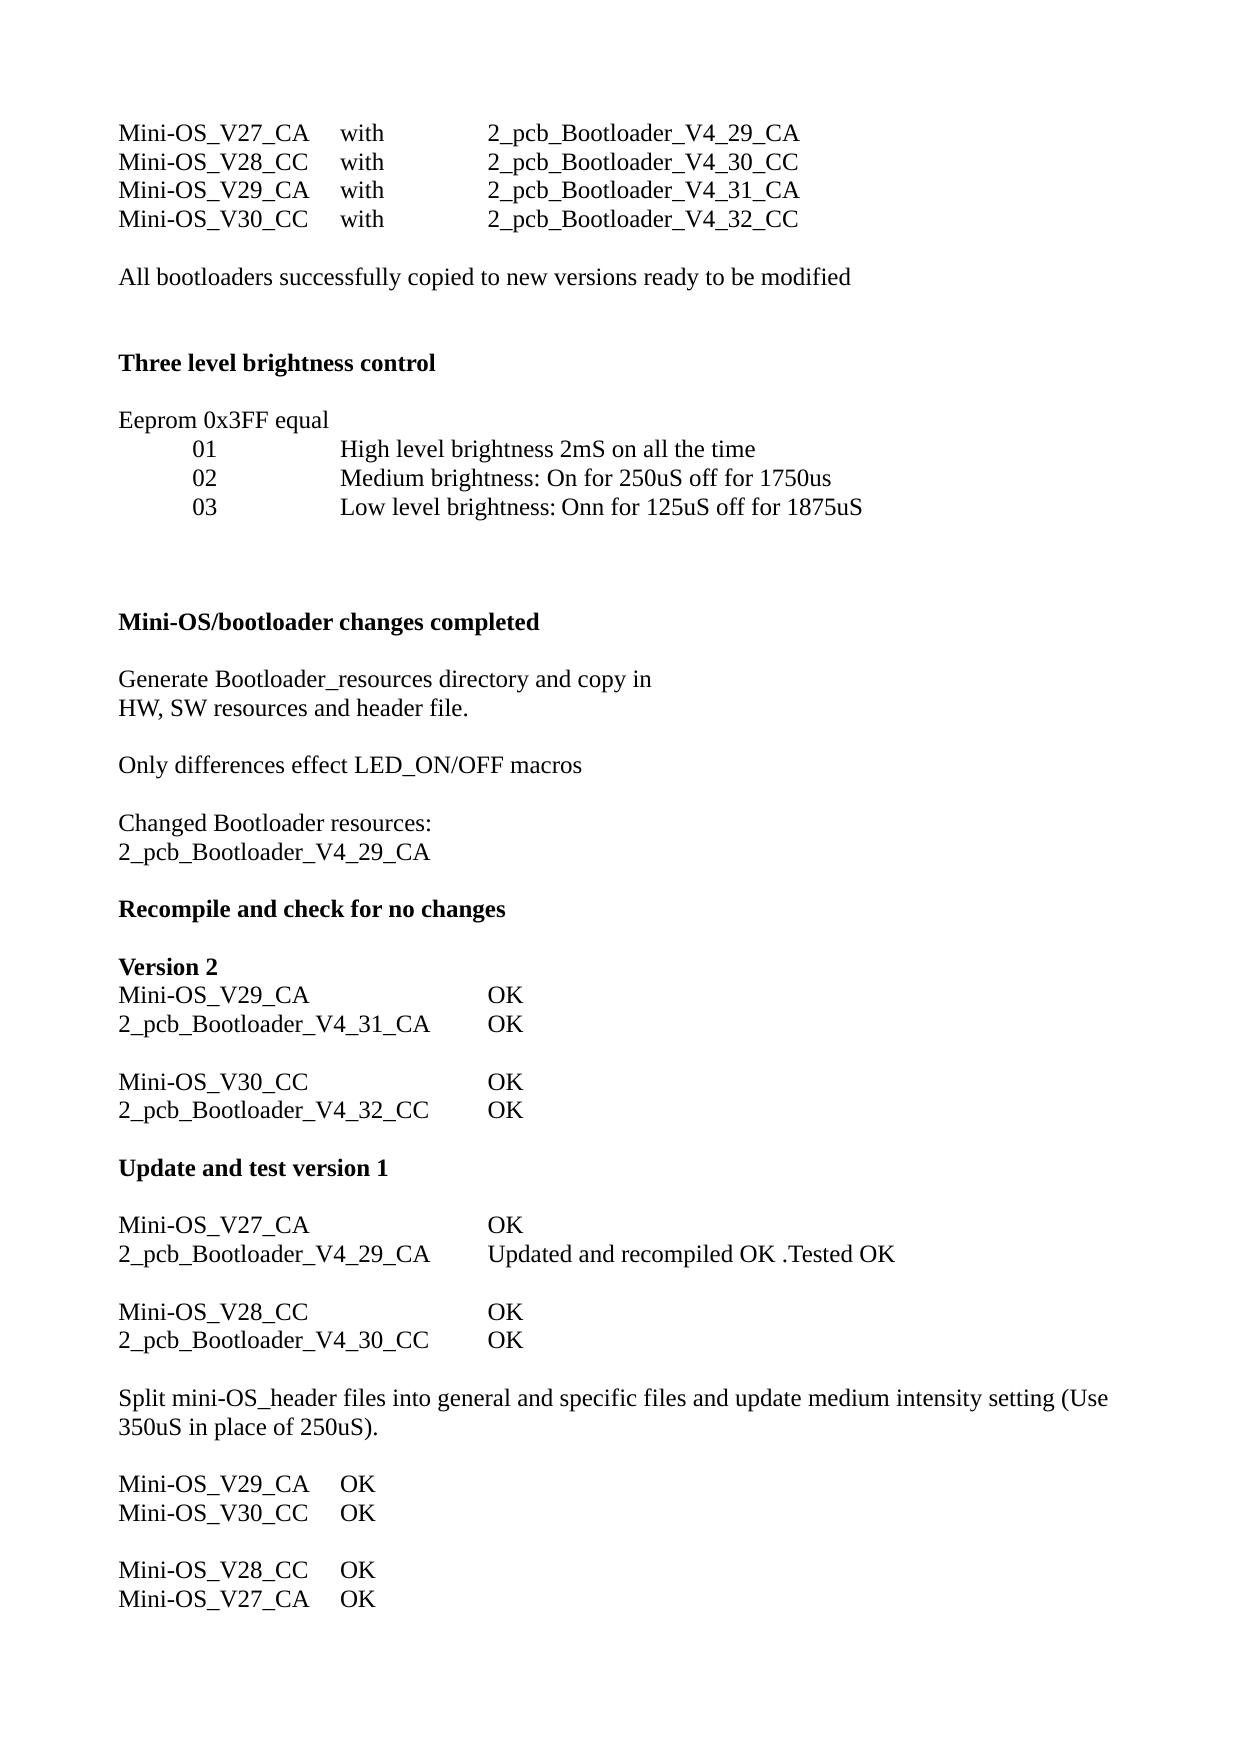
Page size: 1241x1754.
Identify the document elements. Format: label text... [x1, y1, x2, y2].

text 03 Low level brightness: Onn for 125uS off for 1875uS [118, 492, 1122, 521]
text 2_pcb_Bootloader_V4_30_CC OK [118, 1326, 1122, 1354]
text Split mini-OS_header files into general and specific files and update medium intensity setting (Use 350uS in place of 250uS). [118, 1383, 1122, 1441]
text Update and test version 1 [118, 1153, 1122, 1182]
text Mini-OS_V27_CA OK [118, 1211, 1122, 1239]
text Three level brightness control [118, 348, 1122, 377]
text Generate Bootloader_resources directory and copy in [118, 664, 1122, 693]
text 2_pcb_Bootloader_V4_29_CA Updated and recompiled OK .Tested OK [118, 1239, 1122, 1268]
text Mini-OS_V30_CC with 2_pcb_Bootloader_V4_32_CC [118, 204, 1122, 233]
text Mini-OS_V27_CA OK [118, 1584, 1122, 1613]
text Mini-OS_V30_CC OK [118, 1067, 1122, 1096]
text Mini-OS_V27_CA with 2_pcb_Bootloader_V4_29_CA [118, 118, 1122, 147]
text Eeprom 0x3FF equal [118, 406, 1122, 434]
text Recompile and check for no changes [118, 894, 1122, 923]
text Mini-OS/bootloader changes completed [118, 607, 1122, 636]
text 01 High level brightness 2mS on all the time [118, 434, 1122, 463]
text All bootloaders successfully copied to new versions ready to be modified [118, 262, 1122, 291]
text Version 2 [118, 952, 1122, 981]
text Mini-OS_V28_CC with 2_pcb_Bootloader_V4_30_CC [118, 147, 1122, 176]
text 2_pcb_Bootloader_V4_29_CA [118, 837, 1122, 866]
text 02 Medium brightness: On for 250uS off for 1750us [118, 463, 1122, 492]
text 2_pcb_Bootloader_V4_32_CC OK [118, 1096, 1122, 1124]
text Mini-OS_V28_CC OK [118, 1297, 1122, 1326]
text Mini-OS_V30_CC OK [118, 1498, 1122, 1527]
text Mini-OS_V29_CA OK [118, 981, 1122, 1009]
text 2_pcb_Bootloader_V4_31_CA OK [118, 1009, 1122, 1038]
text Mini-OS_V29_CA with 2_pcb_Bootloader_V4_31_CA [118, 176, 1122, 204]
text Mini-OS_V29_CA OK [118, 1469, 1122, 1498]
text Only differences effect LED_ON/OFF macros [118, 751, 1122, 779]
text HW, SW resources and header file. [118, 693, 1122, 722]
text Mini-OS_V28_CC OK [118, 1556, 1122, 1584]
text Changed Bootloader resources: [118, 808, 1122, 837]
